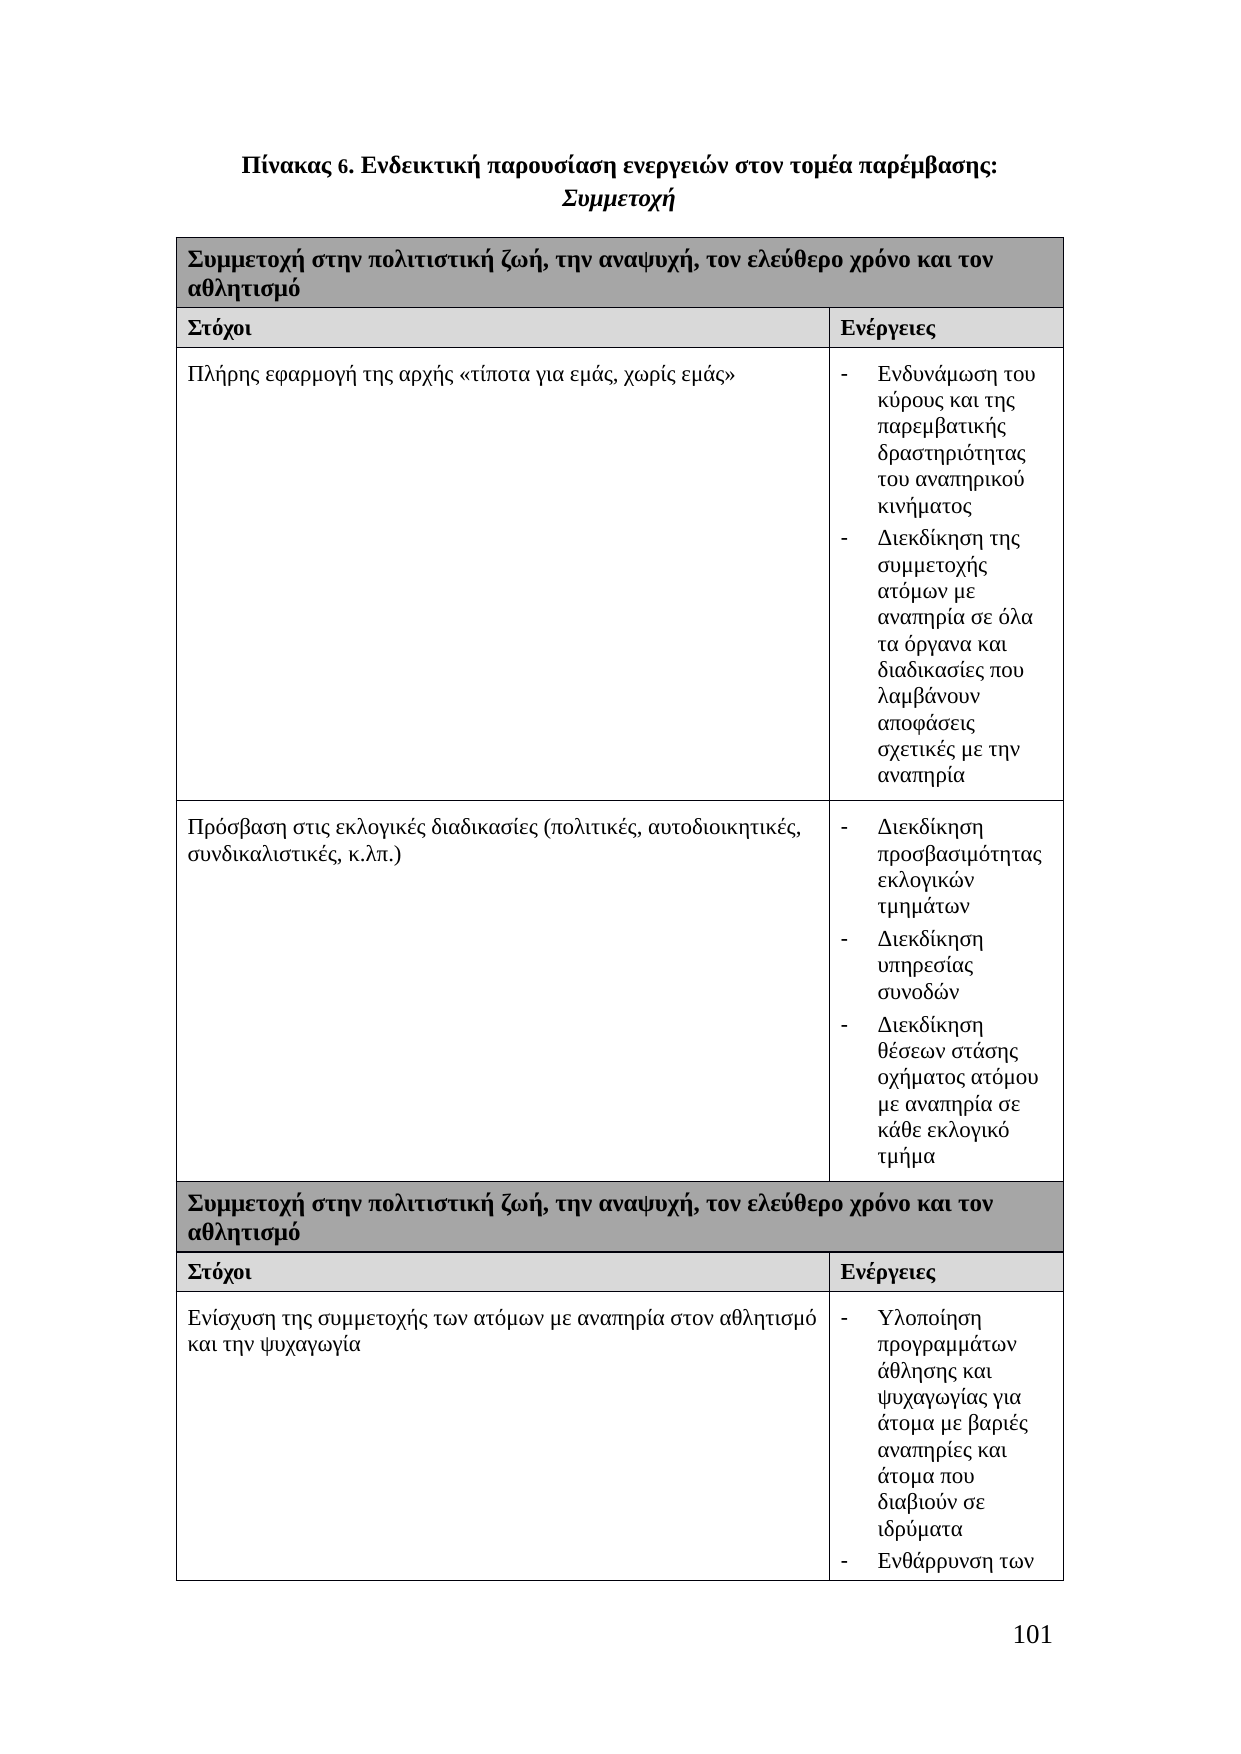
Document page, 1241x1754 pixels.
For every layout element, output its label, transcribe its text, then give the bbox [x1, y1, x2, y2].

table_cell Διεκδίκηση προσβασιμότητας εκλογικών τμημάτων Διεκδίκηση υπηρεσίας συνοδών Διεκδίκηση θέσεων στάσης οχήματος ατόμου με αναπηρία σε κάθε εκλογικό τμήμα [830, 801, 1063, 1181]
text Πίνακας . Ενδεικτική παρουσίαση ενεργειών στον τομέα παρέμβασης: Συμμετοχή [187, 150, 1053, 212]
table_cell Ενίσχυση της συμμετοχής των ατόμων με αναπηρία στον αθλητισμό και την ψυχαγωγία [177, 1292, 829, 1580]
table_cell Ενδυνάμωση του κύρους και της παρεμβατικής δραστηριότητας του αναπηρικού κινήματος Διεκδίκηση της συμμετοχής ατόμων με αναπηρία σε όλα τα όργανα και διαδικασίες που λαμβάνουν αποφάσεις σχετικές με την αναπηρία [830, 348, 1063, 800]
table_cell Συμμετοχή στην πολιτιστική ζωή, την αναψυχή, τον ελεύθερο χρόνο και τον αθλητισμό [177, 1182, 1063, 1251]
table_cell Στόχοι [177, 308, 829, 347]
table_cell Στόχοι [177, 1253, 829, 1291]
table_header Συμμετοχή στην πολιτιστική ζωή, την αναψυχή, τον ελεύθερο χρόνο και τον αθλητισμό [177, 238, 1063, 307]
table_cell Ενέργειες [830, 1253, 1063, 1291]
table_cell Ενέργειες [830, 308, 1063, 347]
table_cell Πρόσβαση στις εκλογικές διαδικασίες (πολιτικές, αυτοδιοικητικές, συνδικαλιστικές, κ.λπ.) [177, 801, 829, 1181]
table_cell Πλήρης εφαρμογή της αρχής «τίποτα για εμάς, χωρίς εμάς» [177, 348, 829, 800]
table_cell Υλοποίηση προγραμμάτων άθλησης και ψυχαγωγίας για άτομα με βαριές αναπηρίες και άτομα που διαβιούν σε ιδρύματα Ενθάρρυνση των [830, 1292, 1063, 1580]
